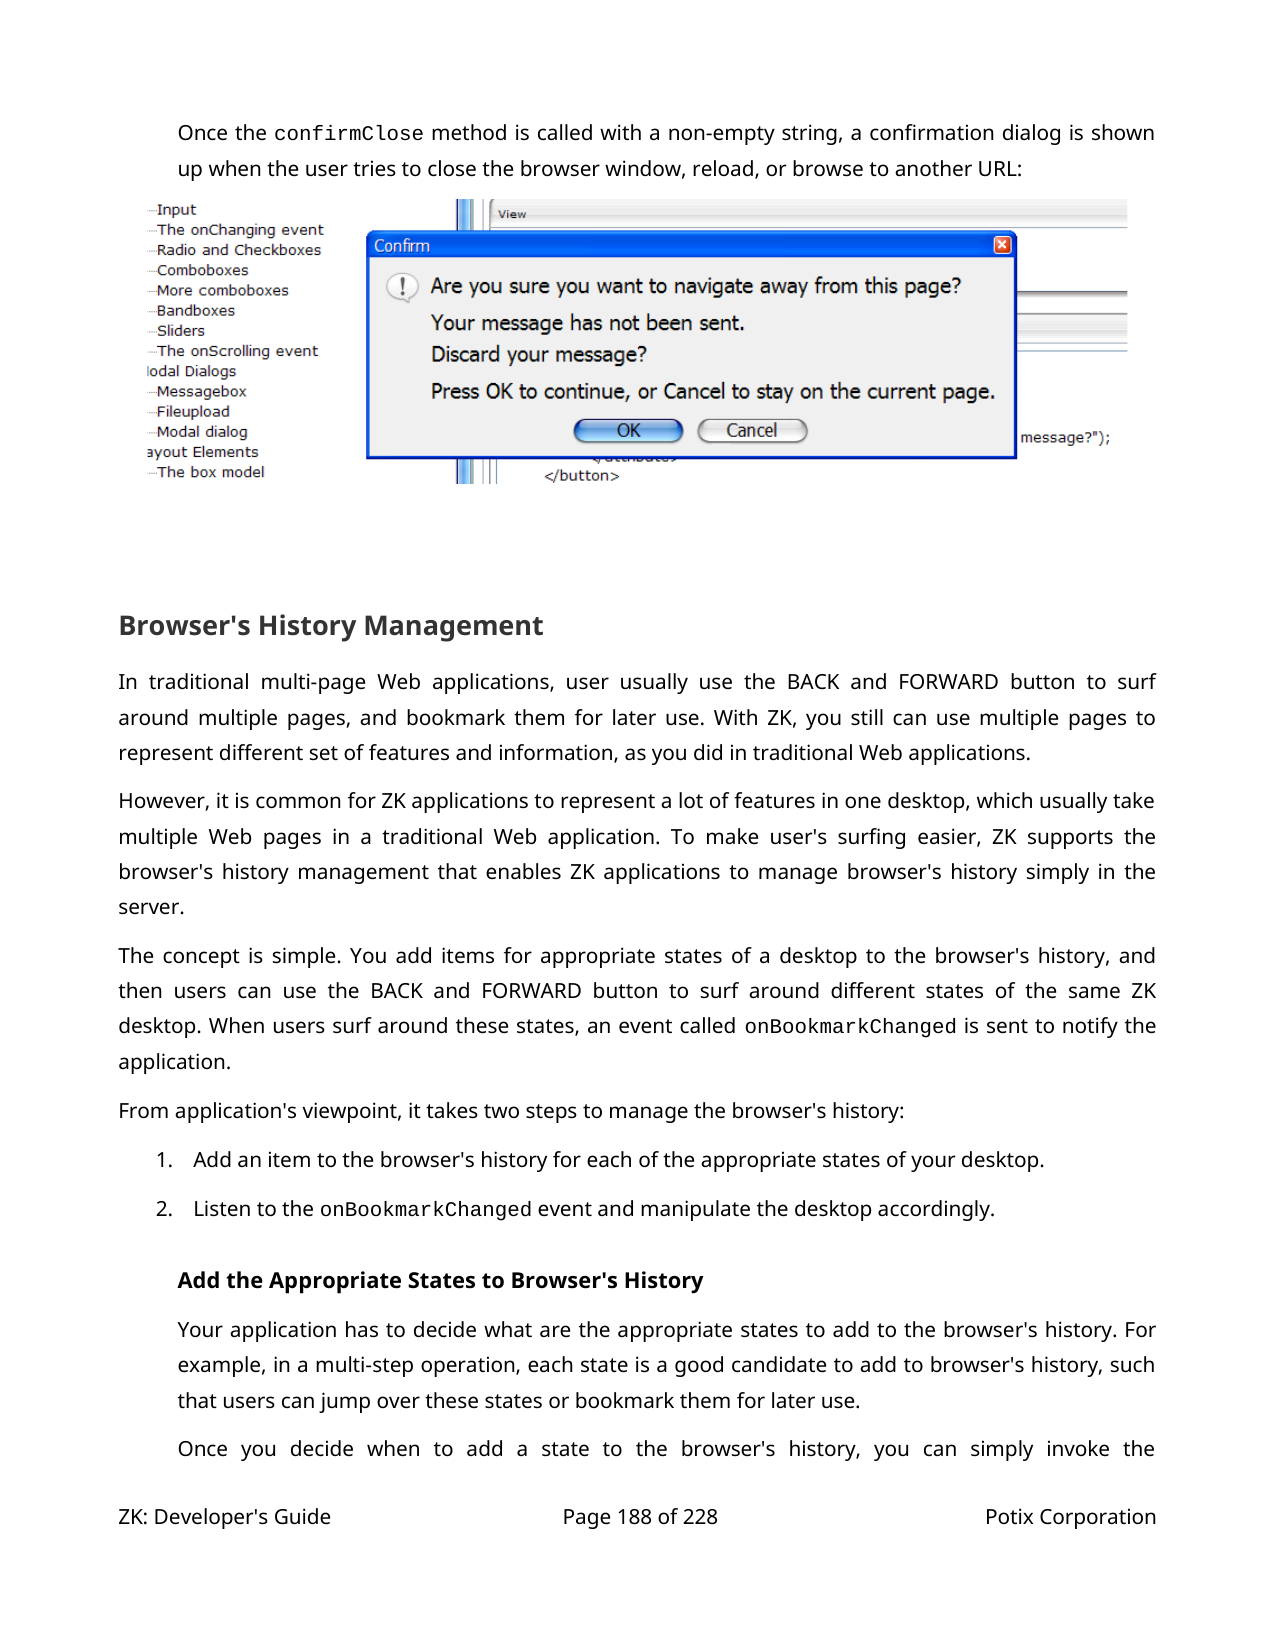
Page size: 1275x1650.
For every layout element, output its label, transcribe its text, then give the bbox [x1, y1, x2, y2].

text From application's viewpoint, it takes two steps to manage the browser's history: [118, 1096, 1157, 1124]
text Your application has to decide what are the appropriate states to add to the browser's history. For example, in a multi-step operation, each state is a good candidate to add to browser's history, such that users can jump over these states or bookmark them for later use. [177, 1315, 1157, 1414]
text Once the confirmClose method is called with a non-empty string, a confirmation dialog is shown up when the user tries to close the browser window, reload, or browse to another URL: [177, 118, 1157, 182]
subtitle Add the Appropriate States to Browser's History [177, 1265, 1157, 1295]
text However, it is common for ZK applications to represent a lot of features in one desktop, which usually take multiple Web pages in a traditional Web application. To make user's surfing easier, ZK supports the browser's history management that enables ZK applications to manage browser's history simply in the server. [118, 787, 1157, 921]
list Add an item to the browser's history for each of the appropriate states of your desktop. [156, 1145, 1157, 1173]
text The concept is simple. You add items for appropriate states of a desktop to the browser's history, and then users can use the BACK and FORWARD button to surf around different states of the same ZK desktop. When users surf around these states, an event called onBookmarkChanged is sent to notify the application. [118, 941, 1157, 1075]
text In traditional multi-page Web applications, user usually use the BACK and FORWARD button to surf around multiple pages, and bookmark them for later use. With ZK, you still can use multiple pages to represent different set of features and information, as you did in traditional Web applications. [118, 667, 1157, 766]
picture [147, 199, 1128, 484]
subtitle Browser's History Management [118, 607, 1157, 644]
text Once you decide when to add a state to the browser's history, you can simply invoke the [177, 1434, 1157, 1463]
list Listen to the onBookmarkChanged event and manipulate the desktop accordingly. [156, 1194, 1157, 1222]
